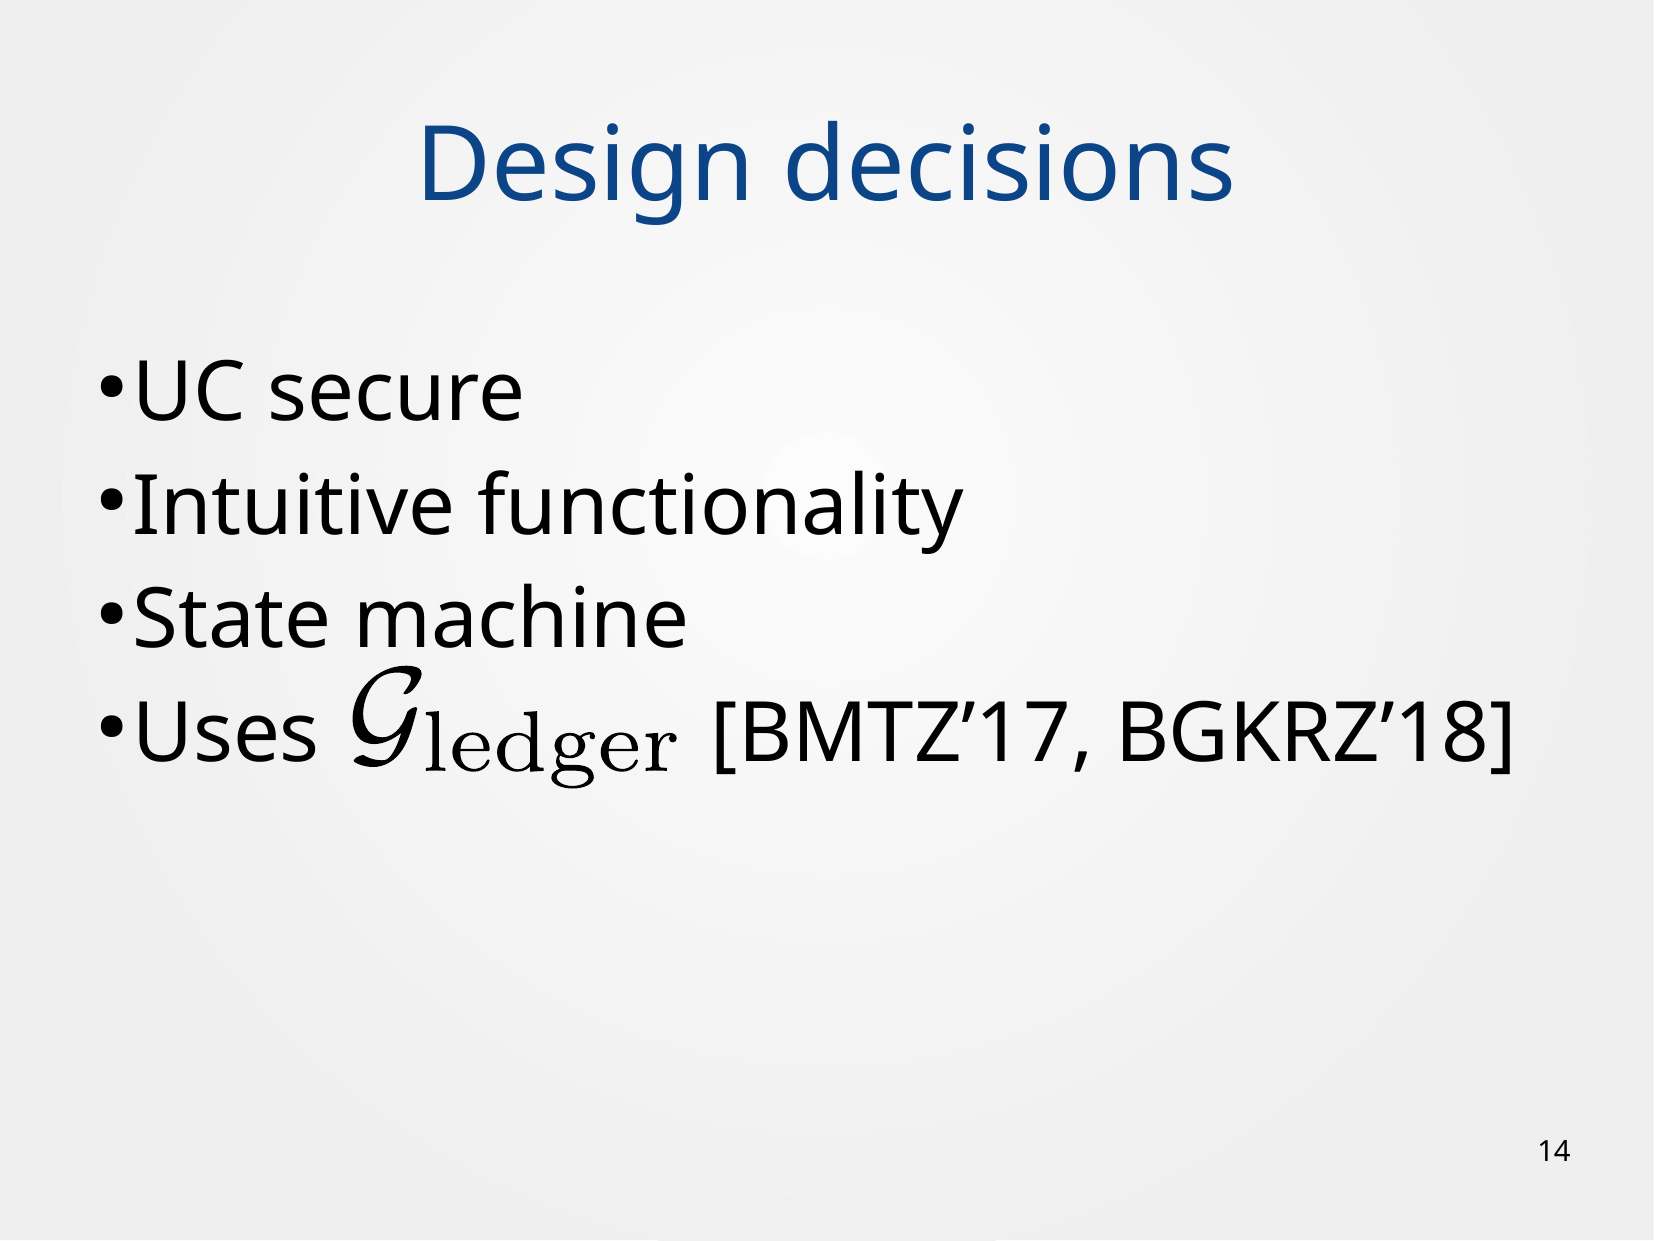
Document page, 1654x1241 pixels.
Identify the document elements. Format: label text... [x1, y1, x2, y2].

title Design decisions [415, 88, 1239, 231]
subtitle UC secure Intuitive functionality State machine Uses [BMTZ’17, BGKRZ’18] [96, 331, 1557, 819]
picture [342, 661, 682, 794]
